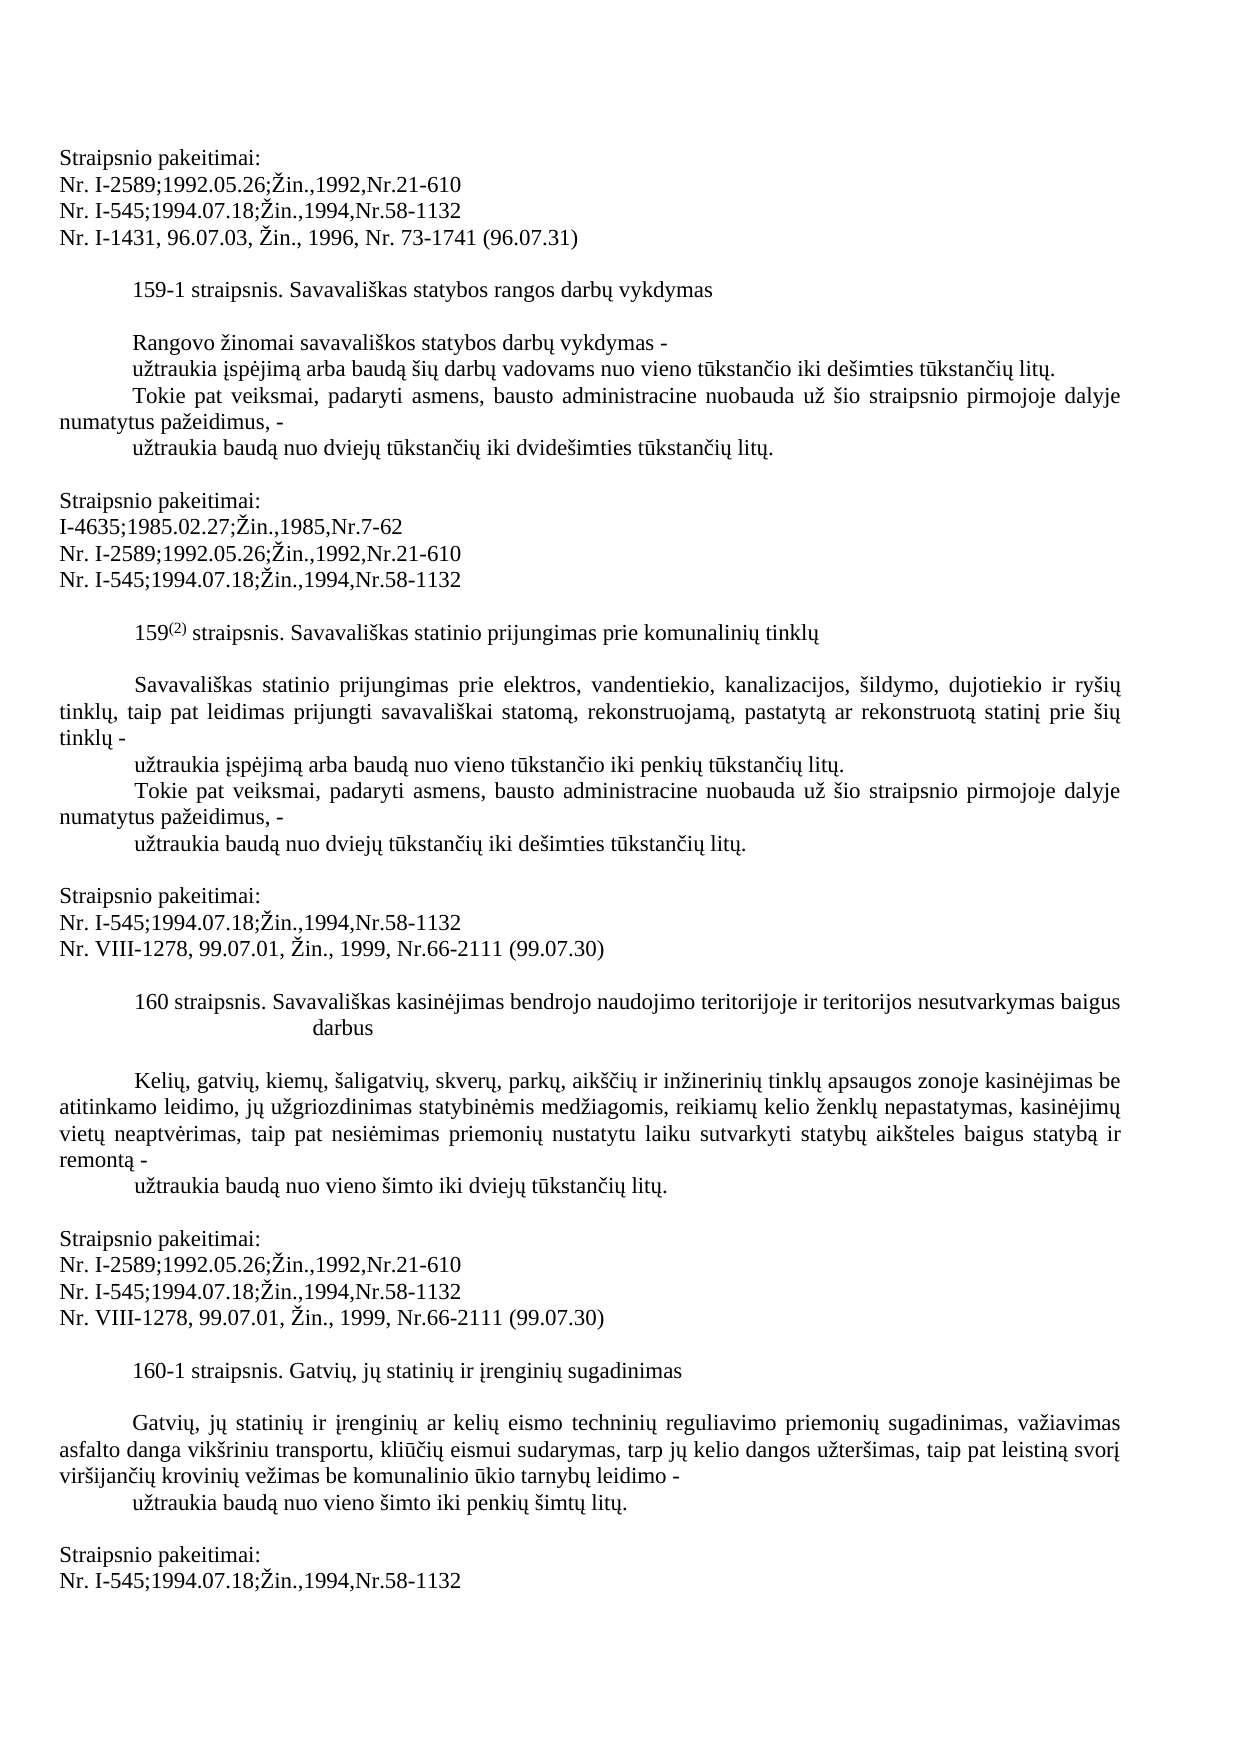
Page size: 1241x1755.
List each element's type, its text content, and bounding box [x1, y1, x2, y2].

text 160 straipsnis. Savavališkas kasinėjimas bendrojo naudojimo teritorijoje ir teritorijos nesutvarkymas baigus darbus [134, 988, 1122, 1041]
text Kelių, gatvių, kiemų, šaligatvių, skverų, parkų, aikščių ir inžinerinių tinklų apsaugos zonoje kasinėjimas be atitinkamo leidimo, jų užgriozdinimas statybinėmis medžiagomis, reikiamų kelio ženklų nepastatymas, kasinėjimų vietų neaptvėrimas, taip pat nesiėmimas priemonių nustatytu laiku sutvarkyti statybų aikšteles baigus statybą ir remontą - [59, 1067, 1122, 1172]
text užtraukia įspėjimą arba baudą nuo vieno tūkstančio iki penkių tūkstančių litų. [59, 751, 1122, 777]
text užtraukia įspėjimą arba baudą šių darbų vadovams nuo vieno tūkstančio iki dešimties tūkstančių litų. [59, 355, 1122, 382]
text Gatvių, jų statinių ir įrenginių ar kelių eismo techninių reguliavimo priemonių sugadinimas, važiavimas asfalto danga vikšriniu transportu, kliūčių eismui sudarymas, tarp jų kelio dangos užteršimas, taip pat leistiną svorį viršijančių krovinių vežimas be komunalinio ūkio tarnybų leidimo - [59, 1409, 1122, 1488]
text Nr. VIII-1278, 99.07.01, Žin., 1999, Nr.66-2111 (99.07.30) [59, 1304, 1122, 1330]
text 160-1 straipsnis. Gatvių, jų statinių ir įrenginių sugadinimas [59, 1357, 1122, 1383]
text Rangovo žinomai savavališkos statybos darbų vykdymas - [59, 329, 1122, 355]
text 159(2) straipsnis. Savavališkas statinio prijungimas prie komunalinių tinklų [59, 619, 1122, 645]
text Nr. I-1431, 96.07.03, Žin., 1996, Nr. 73-1741 (96.07.31) [59, 223, 1122, 250]
text Nr. I-2589;1992.05.26;Žin.,1992,Nr.21-610 [59, 171, 1122, 197]
text Nr. I-545;1994.07.18;Žin.,1994,Nr.58-1132 [59, 909, 1122, 935]
text Straipsnio pakeitimai: [59, 1541, 1122, 1568]
text Nr. I-2589;1992.05.26;Žin.,1992,Nr.21-610 [59, 1251, 1122, 1278]
text 159-1 straipsnis. Savavališkas statybos rangos darbų vykdymas [59, 276, 1122, 303]
text Nr. VIII-1278, 99.07.01, Žin., 1999, Nr.66-2111 (99.07.30) [59, 935, 1122, 961]
text Tokie pat veiksmai, padaryti asmens, bausto administracine nuobauda už šio straipsnio pirmojoje dalyje numatytus pažeidimus, - [59, 777, 1122, 830]
text Nr. I-545;1994.07.18;Žin.,1994,Nr.58-1132 [59, 197, 1122, 223]
text Straipsnio pakeitimai: [59, 882, 1122, 909]
text Nr. I-2589;1992.05.26;Žin.,1992,Nr.21-610 [59, 540, 1122, 566]
text Nr. I-545;1994.07.18;Žin.,1994,Nr.58-1132 [59, 1568, 1122, 1594]
text Tokie pat veiksmai, padaryti asmens, bausto administracine nuobauda už šio straipsnio pirmojoje dalyje numatytus pažeidimus, - [59, 382, 1122, 434]
text I-4635;1985.02.27;Žin.,1985,Nr.7-62 [59, 513, 1122, 540]
text užtraukia baudą nuo dviejų tūkstančių iki dvidešimties tūkstančių litų. [59, 434, 1122, 461]
text Straipsnio pakeitimai: [59, 487, 1122, 513]
text Straipsnio pakeitimai: [59, 144, 1122, 171]
text Savavališkas statinio prijungimas prie elektros, vandentiekio, kanalizacijos, šildymo, dujotiekio ir ryšių tinklų, taip pat leidimas prijungti savavališkai statomą, rekonstruojamą, pastatytą ar rekonstruotą statinį prie šių tinklų - [59, 672, 1122, 751]
text Straipsnio pakeitimai: [59, 1225, 1122, 1251]
text užtraukia baudą nuo vieno šimto iki penkių šimtų litų. [59, 1488, 1122, 1515]
text Nr. I-545;1994.07.18;Žin.,1994,Nr.58-1132 [59, 566, 1122, 592]
text Nr. I-545;1994.07.18;Žin.,1994,Nr.58-1132 [59, 1278, 1122, 1304]
text užtraukia baudą nuo dviejų tūkstančių iki dešimties tūkstančių litų. [59, 830, 1122, 856]
text užtraukia baudą nuo vieno šimto iki dviejų tūkstančių litų. [59, 1172, 1122, 1199]
